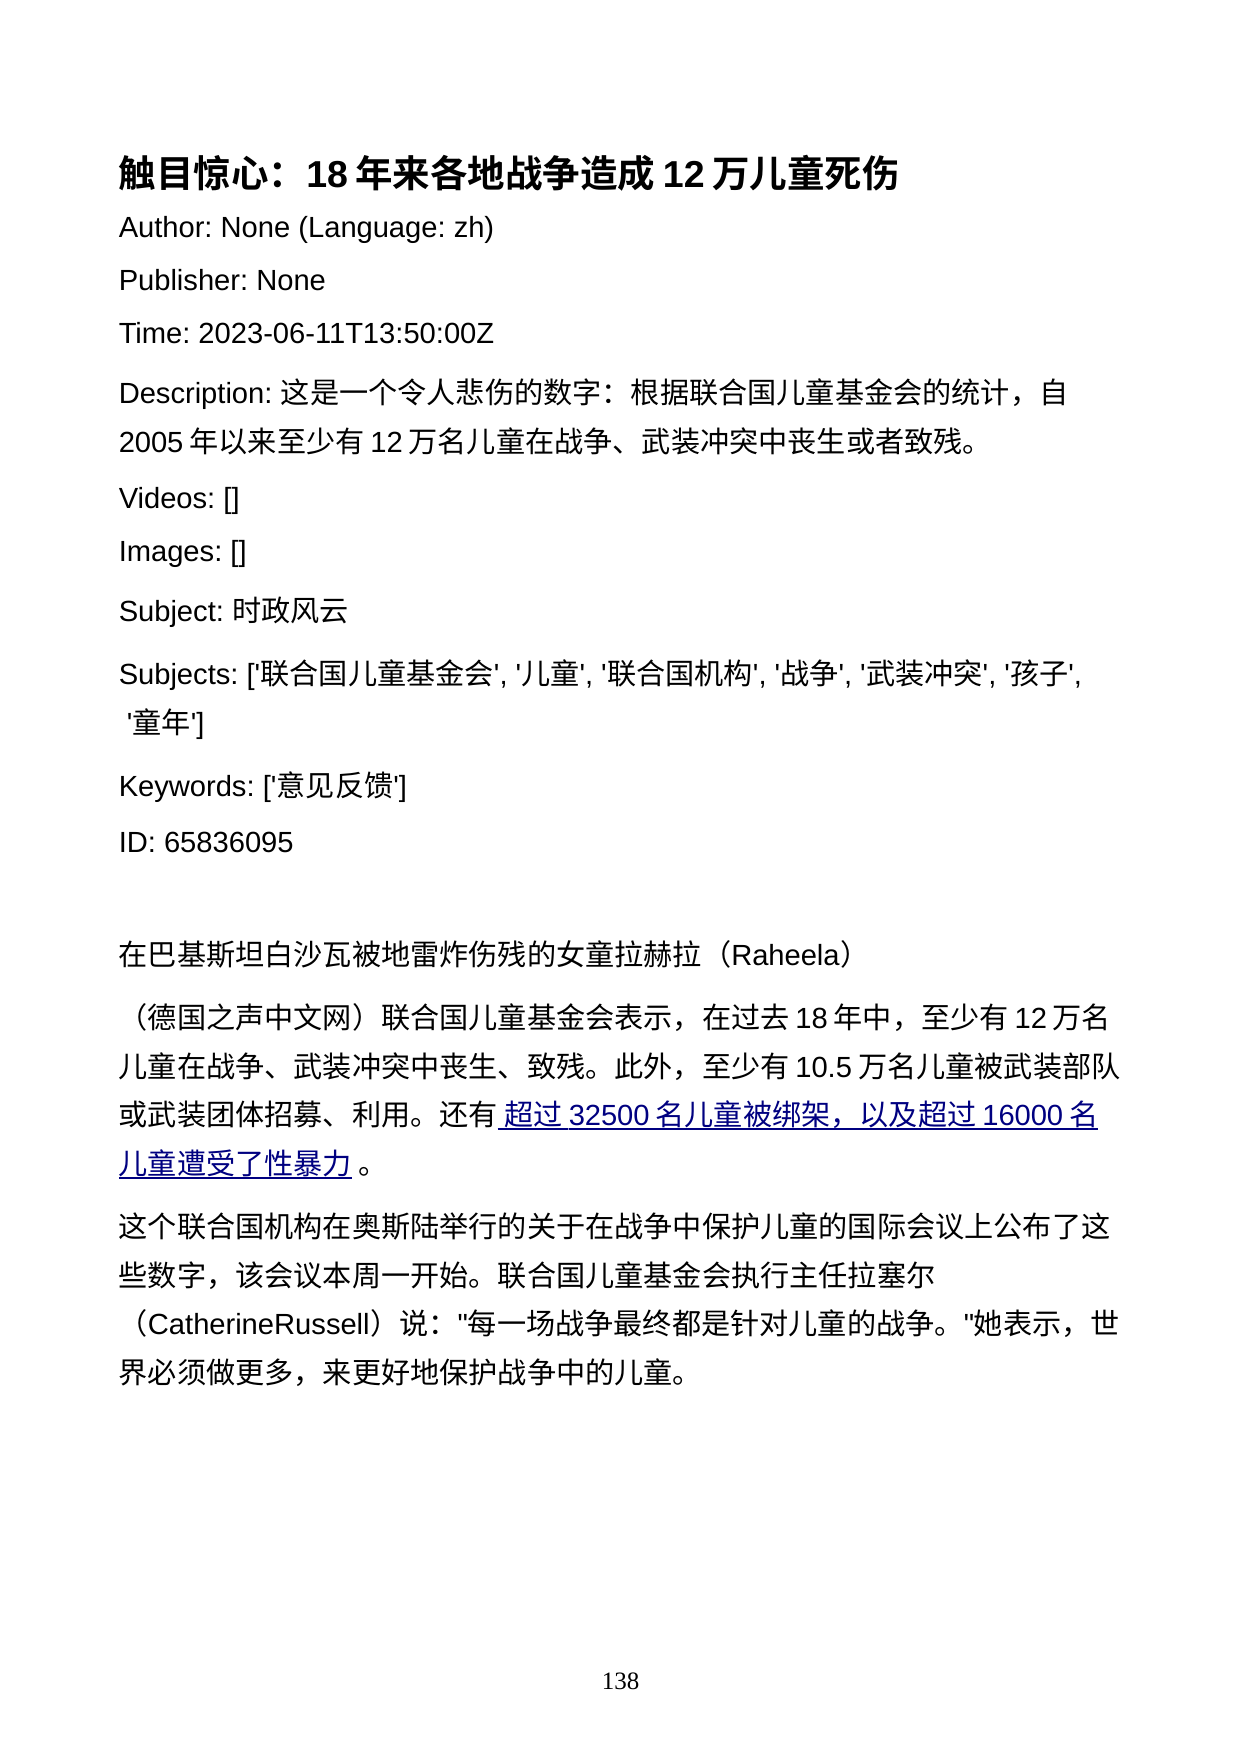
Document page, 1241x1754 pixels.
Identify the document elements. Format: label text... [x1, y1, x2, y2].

text Subjects: ['联合国儿童基金会', '儿童', '联合国机构', '战争', '武装冲突', '孩子', '童年'] [118, 651, 1122, 742]
text Time: 2023-06-11T13:50:00Z [118, 317, 1122, 350]
text （德国之声中文网）联合国儿童基金会表示，在过去18年中，至少有12万名儿童在战争、武装冲突中丧生、致残。此外，至少有10.5万名儿童被武装部队或武装团体招募、利用。还有 超过32500名儿童被绑架，以及超过16000名儿童遭受了性暴力 。 [118, 995, 1122, 1183]
text Author: None (Language: zh) [118, 210, 1122, 244]
text Videos: [] [118, 481, 1122, 515]
text Subject: 时政风云 [118, 588, 1122, 630]
text 在巴基斯坦白沙瓦被地雷炸伤残的女童拉赫拉（Raheela） [118, 932, 1122, 974]
subtitle 触目惊心：18年来各地战争造成12万儿童死伤 [118, 143, 1122, 198]
text Description: 这是一个令人悲伤的数字：根据联合国儿童基金会的统计，自2005年以来至少有12万名儿童在战争、武装冲突中丧生或者致残。 [118, 370, 1122, 461]
text Keywords: ['意见反馈'] [118, 762, 1122, 805]
text ID: 65836095 [118, 826, 1122, 859]
text Publisher: None [118, 263, 1122, 297]
text 这个联合国机构在奥斯陆举行的关于在战争中保护儿童的国际会议上公布了这些数字，该会议本周一开始。联合国儿童基金会执行主任拉塞尔（CatherineRussell）说："每一场战争最终都是针对儿童的战争。"她表示，世界必须做更多，来更好地保护战争中的儿童。 [118, 1204, 1122, 1392]
text Images: [] [118, 534, 1122, 568]
